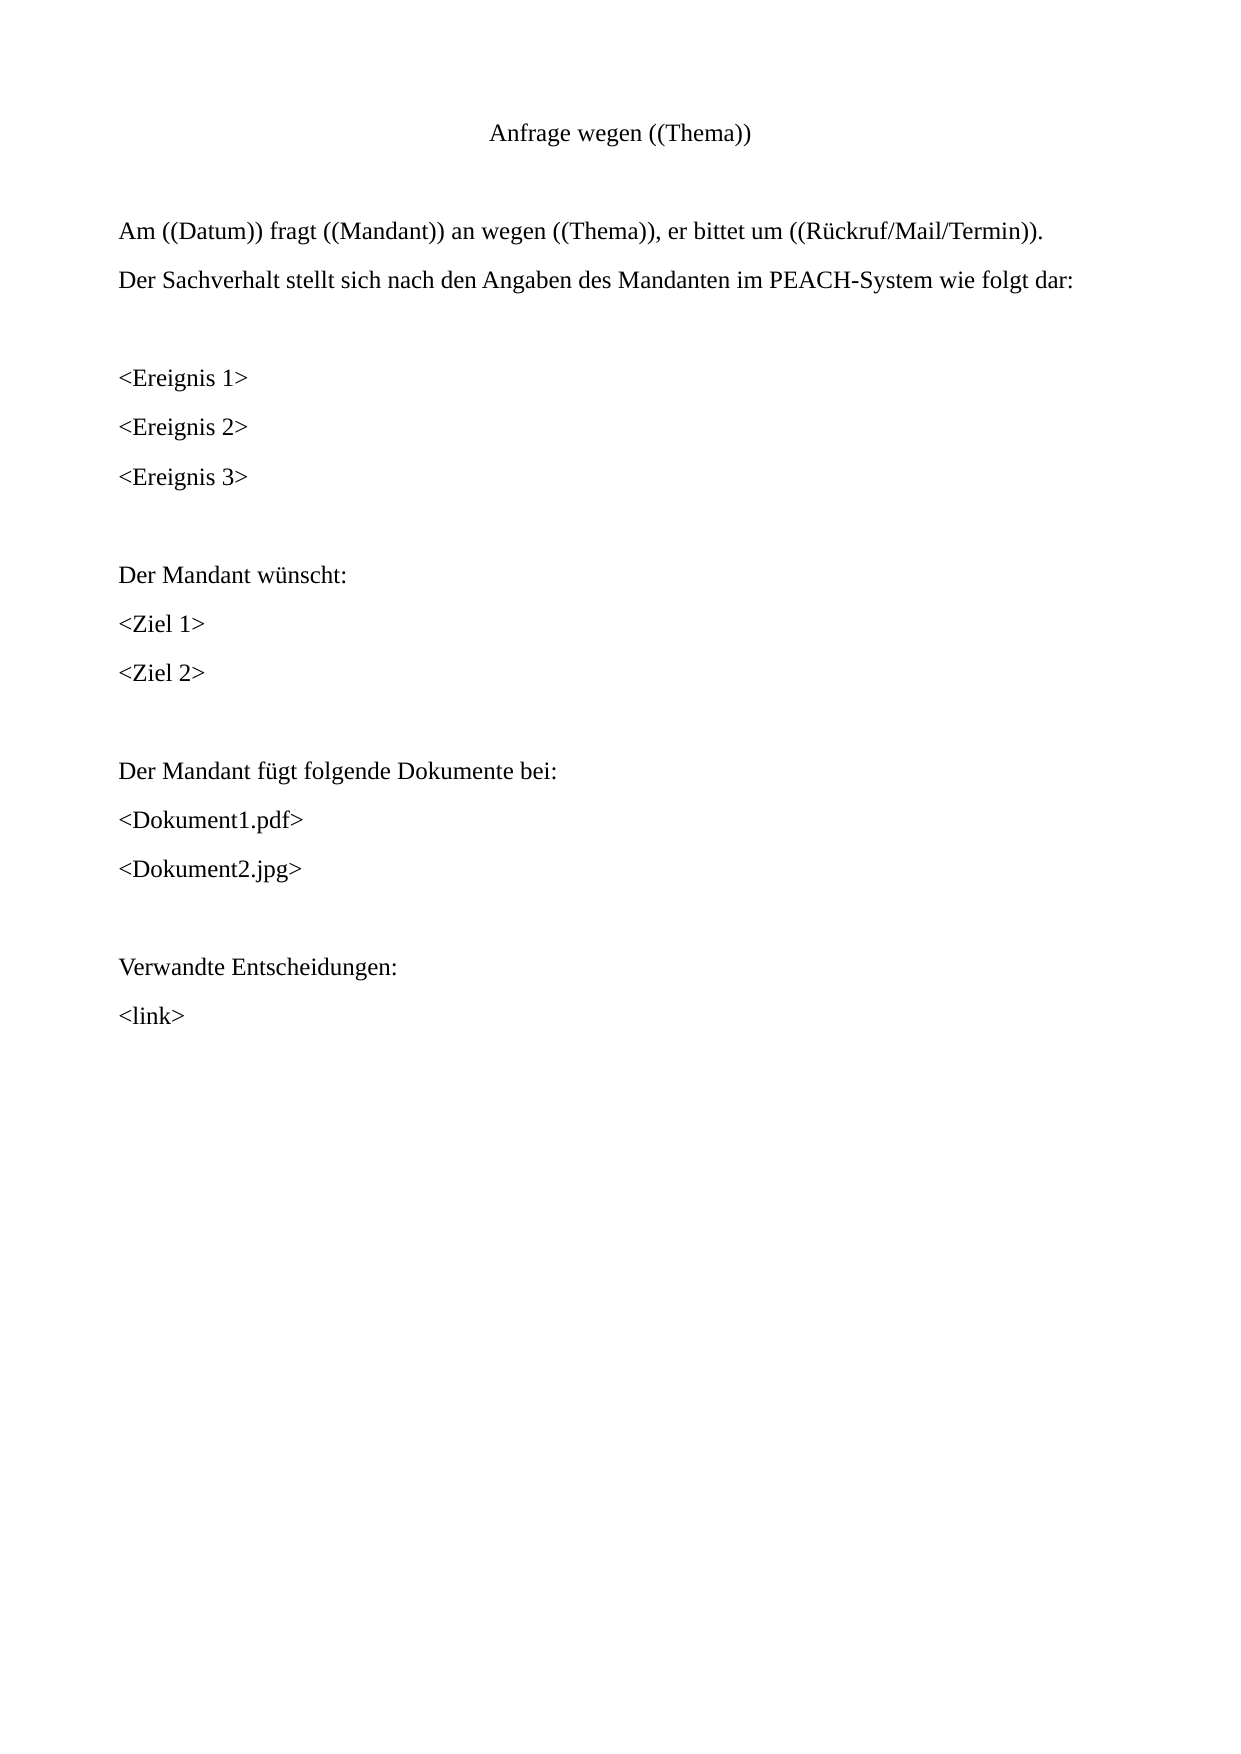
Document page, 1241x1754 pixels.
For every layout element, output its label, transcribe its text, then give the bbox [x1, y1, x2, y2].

text <Ziel 2> [118, 658, 1122, 687]
text Der Mandant wünscht: [118, 560, 1122, 588]
text Verwandte Entscheidungen: [118, 952, 1122, 981]
text <Ereignis 2> [118, 412, 1122, 441]
text <Ereignis 3> [118, 462, 1122, 490]
text <link> [118, 1001, 1122, 1030]
text Der Sachverhalt stellt sich nach den Angaben des Mandanten im PEACH-System wie folgt dar: [118, 265, 1122, 294]
text <Dokument2.jpg> [118, 854, 1122, 883]
text Am ((Datum)) fragt ((Mandant)) an wegen ((Thema)), er bittet um ((Rückruf/Mail/Termin)). [118, 216, 1122, 245]
text <Dokument1.pdf> [118, 805, 1122, 834]
text <Ziel 1> [118, 609, 1122, 637]
text Anfrage wegen ((Thema)) [118, 118, 1122, 147]
text <Ereignis 1> [118, 363, 1122, 392]
text Der Mandant fügt folgende Dokumente bei: [118, 756, 1122, 785]
